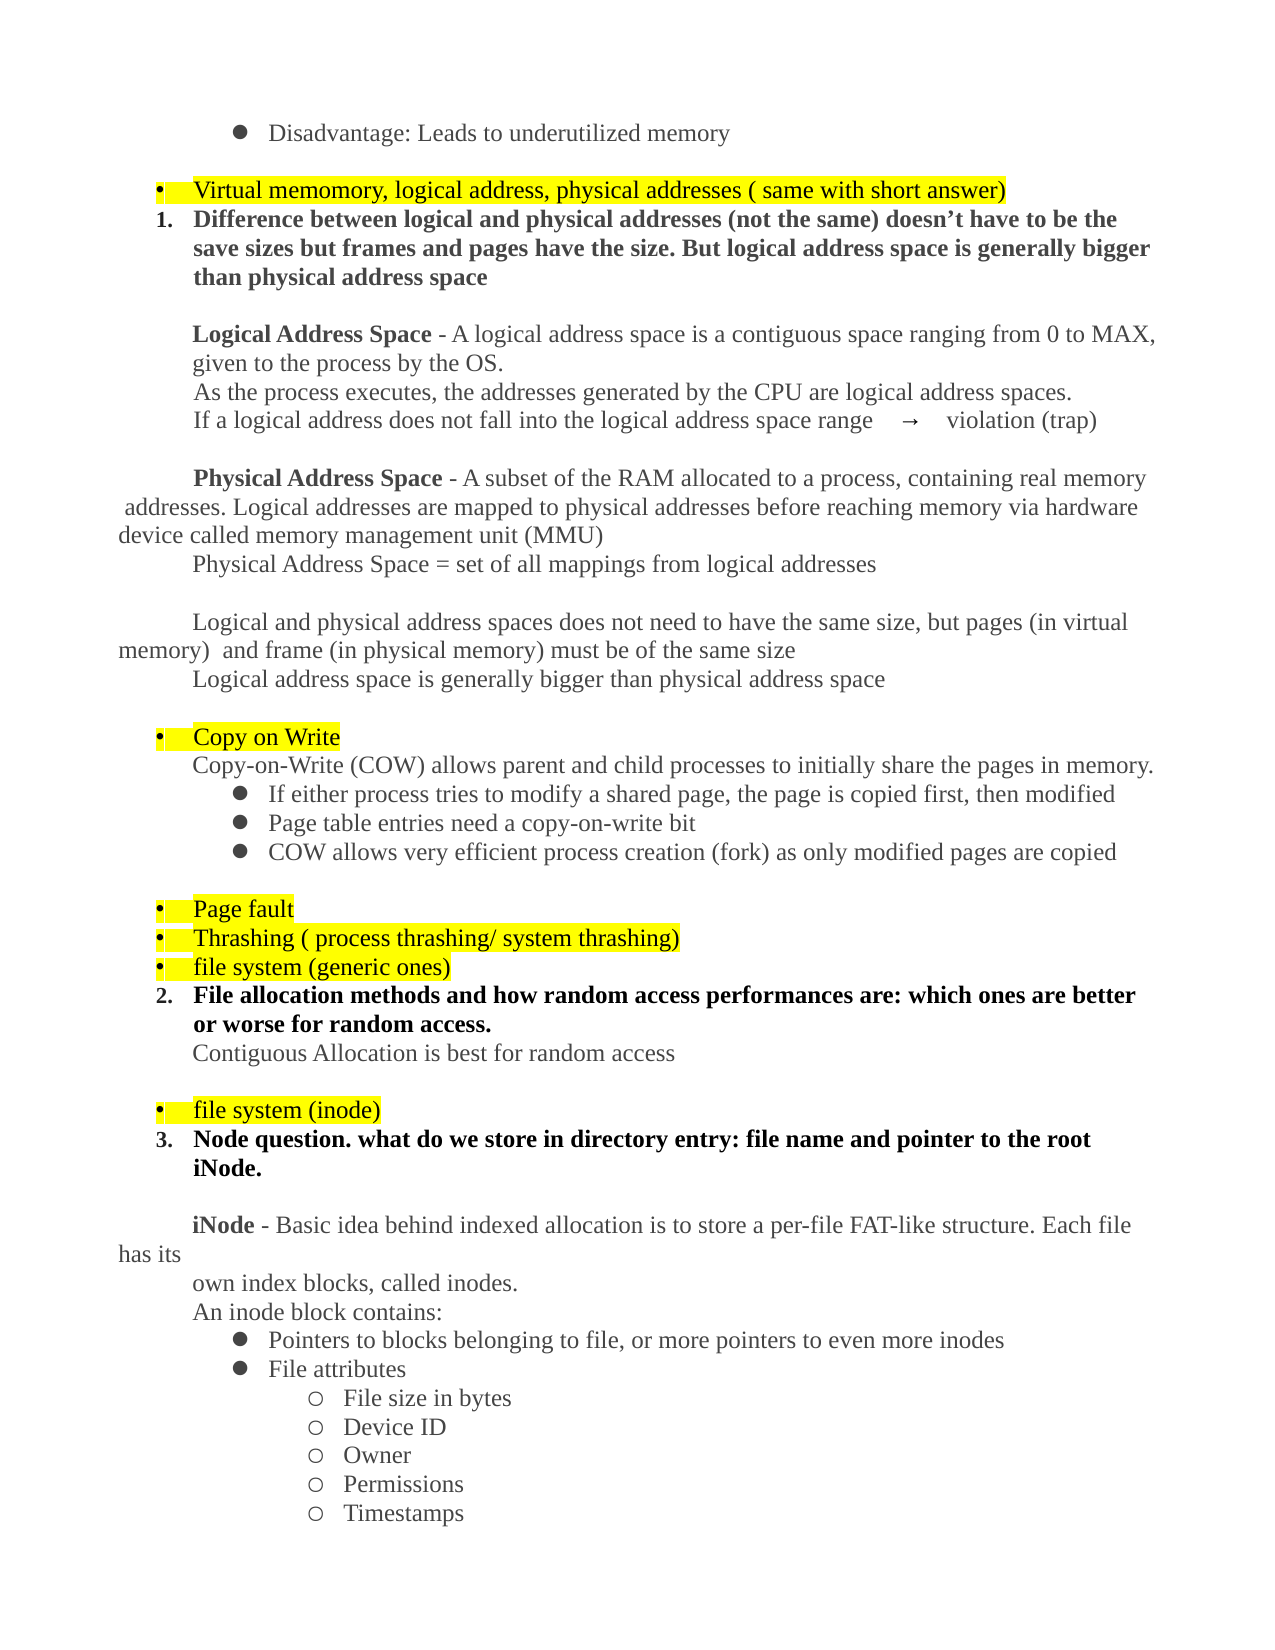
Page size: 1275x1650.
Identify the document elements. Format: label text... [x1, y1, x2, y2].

list Copy on Write [156, 722, 1157, 751]
list file system (generic ones) [156, 952, 1157, 981]
text Contiguous Allocation is best for random access [118, 1038, 1157, 1067]
text own index blocks, called inodes. [118, 1268, 1157, 1297]
text iNode - Basic idea behind indexed allocation is to store a per-file FAT-like structure. Each file has its [118, 1211, 1157, 1268]
list Permissions [306, 1469, 1157, 1498]
text Physical Address Space - A subset of the RAM allocated to a process, containing real memory [118, 463, 1157, 492]
text As the process executes, the addresses generated by the CPU are logical address spaces. [118, 377, 1157, 406]
list Page fault [156, 894, 1157, 923]
text If a logical address does not fall into the logical address space range violation (trap) [118, 406, 1157, 434]
text An inode block contains: [118, 1297, 1157, 1326]
list file system (inode) [156, 1096, 1157, 1124]
text Physical Address Space = set of all mappings from logical addresses [118, 549, 1157, 578]
list Disadvantage: Leads to underutilized memory [231, 118, 1157, 147]
list Thrashing ( process thrashing/ system thrashing) [156, 923, 1157, 952]
list File attributes [231, 1354, 1157, 1383]
text Copy-on-Write (COW) allows parent and child processes to initially share the pages in memory. [118, 751, 1157, 779]
text given to the process by the OS. [118, 348, 1157, 377]
text Logical Address Space - A logical address space is a contiguous space ranging from 0 to MAX, [118, 319, 1157, 348]
list If either process tries to modify a shared page, the page is copied first, then modified [231, 779, 1157, 808]
list File allocation methods and how random access performances are: which ones are better or worse for random access. [156, 981, 1157, 1038]
text addresses. Logical addresses are mapped to physical addresses before reaching memory via hardware device called memory management unit (MMU) [118, 492, 1157, 549]
list File size in bytes [306, 1383, 1157, 1412]
list Pointers to blocks belonging to file, or more pointers to even more inodes [231, 1326, 1157, 1354]
text Logical and physical address spaces does not need to have the same size, but pages (in virtual memory) and frame (in physical memory) must be of the same size [118, 607, 1157, 664]
text Logical address space is generally bigger than physical address space [118, 664, 1157, 693]
list Device ID [306, 1412, 1157, 1441]
list Virtual memomory, logical address, physical addresses ( same with short answer) [156, 176, 1157, 204]
list Node question. what do we store in directory entry: file name and pointer to the root iNode. [156, 1124, 1157, 1182]
list Timestamps [306, 1498, 1157, 1527]
list Difference between logical and physical addresses (not the same) doesn’t have to be the save sizes but frames and pages have the size. But logical address space is generally bigger than physical address space [156, 204, 1157, 291]
list COW allows very efficient process creation (fork) as only modified pages are copied [231, 837, 1157, 866]
list Owner [306, 1441, 1157, 1469]
list Page table entries need a copy-on-write bit [231, 808, 1157, 837]
